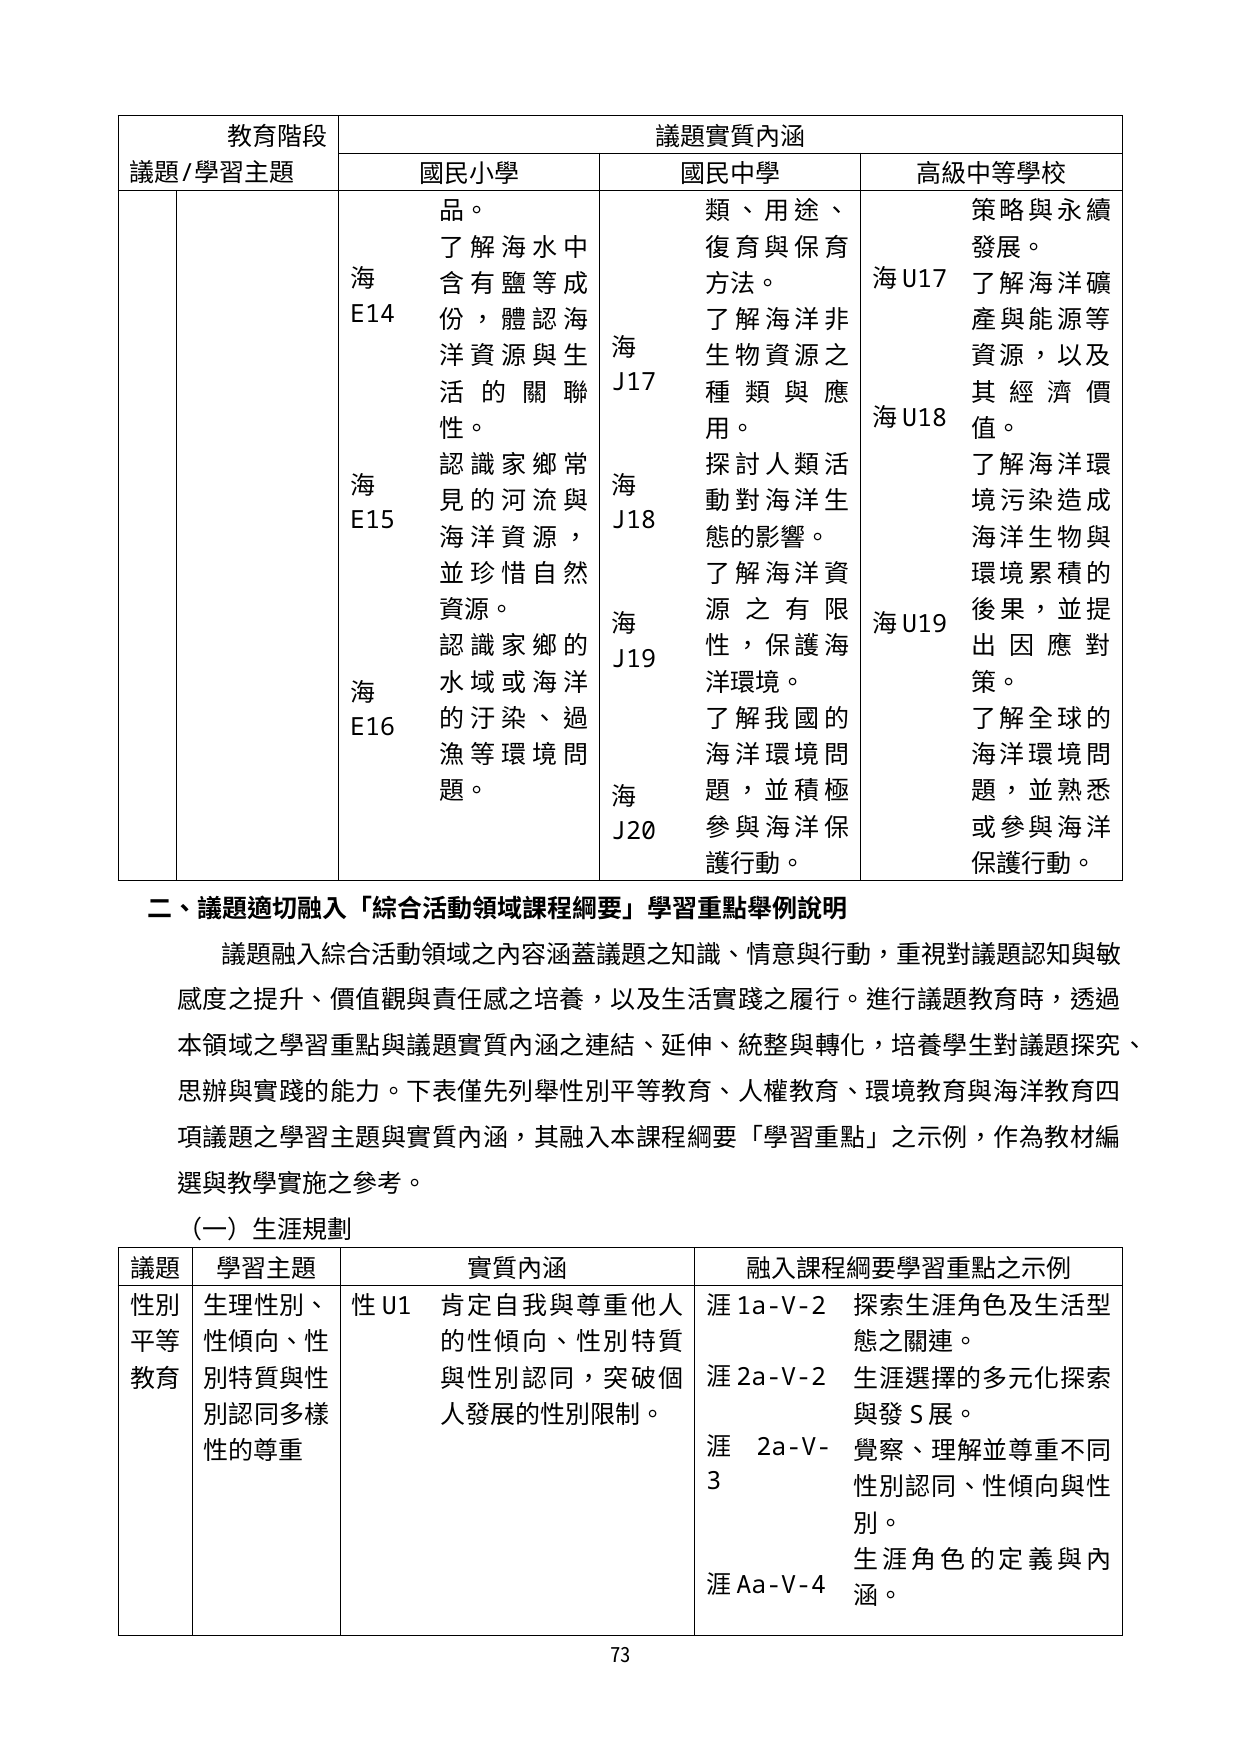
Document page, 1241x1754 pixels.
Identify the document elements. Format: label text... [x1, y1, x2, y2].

table_cell 海E14 海E15 海E16 [339, 191, 428, 879]
table_cell 生理性別、性傾向、性別特質與性別認同多樣性的尊重 [193, 1286, 340, 1635]
table_header 議題實質內涵 [339, 116, 1122, 152]
table_cell [119, 191, 176, 879]
table_cell 肯定自我與尊重他人的性傾向、性別特質與性別認同，突破個人發展的性別限制。 [429, 1286, 694, 1635]
table_cell 涯1a-V-2 涯2a-V-2 涯 2a-V-3 涯Aa-V-4 [695, 1286, 842, 1635]
text 議題融入綜合活動領域之內容涵蓋議題之知識、情意與行動，重視對議題認知與敏感度之提升、價值觀與責任感之培養，以及生活實踐之履行。進行議題教育時，透過本領域之學習重點與議題實質內涵之連結、延伸、統整與轉化，培養學生對議題探究、思辦與實踐的能力。下表僅先列舉性別平等教育、人權教育、環境教育與海洋教育四項議題之學習主題與實質內涵，其融入本課程綱要「學習重點」之示例，作為教材編選與教學實施之參考。 [177, 926, 1122, 1201]
table_header 教育階段 議題/學習主題 [119, 116, 338, 190]
text 二、議題適切融入「綜合活動領域課程綱要」學習重點舉例說明 [118, 881, 1122, 926]
table_header 實質內涵 [341, 1248, 694, 1284]
table_cell 類、用途、復育與保育方法。 了解海洋非生物資源之種類與應用。 探討人類活動對海洋生態的影響。 了解海洋資源之有限性，保護海洋環境。 了解我國的海洋環境問題，並積極參與海洋保護行動。 [694, 191, 860, 879]
table_cell 性U1 [341, 1286, 429, 1635]
text （一）生涯規劃 [118, 1201, 1122, 1247]
table_header 融入課程綱要學習重點之示例 [695, 1248, 1122, 1284]
table_cell 國民中學 [600, 154, 860, 190]
table_cell 海J17 海J18 海J19 海J20 [600, 191, 694, 879]
table_cell 高級中等學校 [861, 154, 1122, 190]
table_cell 國民小學 [339, 154, 599, 190]
table_cell 性別平等教育 [119, 1286, 192, 1635]
table_cell [177, 191, 338, 879]
table_cell 探索生涯角色及生活型態之關連。 生涯選擇的多元化探索與發S展。 覺察、理解並尊重不同性別認同、性傾向與性別。 生涯角色的定義與內涵。 [842, 1286, 1122, 1635]
table_cell 品。 了解海水中含有鹽等成份，體認海洋資源與生活的關聯性。 認識家鄉常見的河流與海洋資源，並珍惜自然資源。 認識家鄉的水域或海洋的汙染、過漁等環境問題。 [428, 191, 599, 879]
table_cell 海U17 海U18 海U19 [861, 191, 960, 879]
table_header 學習主題 [193, 1248, 340, 1284]
table_cell 策略與永續發展。 了解海洋礦產與能源等資源，以及其經濟價值。 了解海洋環境污染造成海洋生物與環境累積的後果，並提出因應對策。 了解全球的海洋環境問題，並熟悉或參與海洋保護行動。 [960, 191, 1122, 879]
table_header 議題 [119, 1248, 192, 1284]
